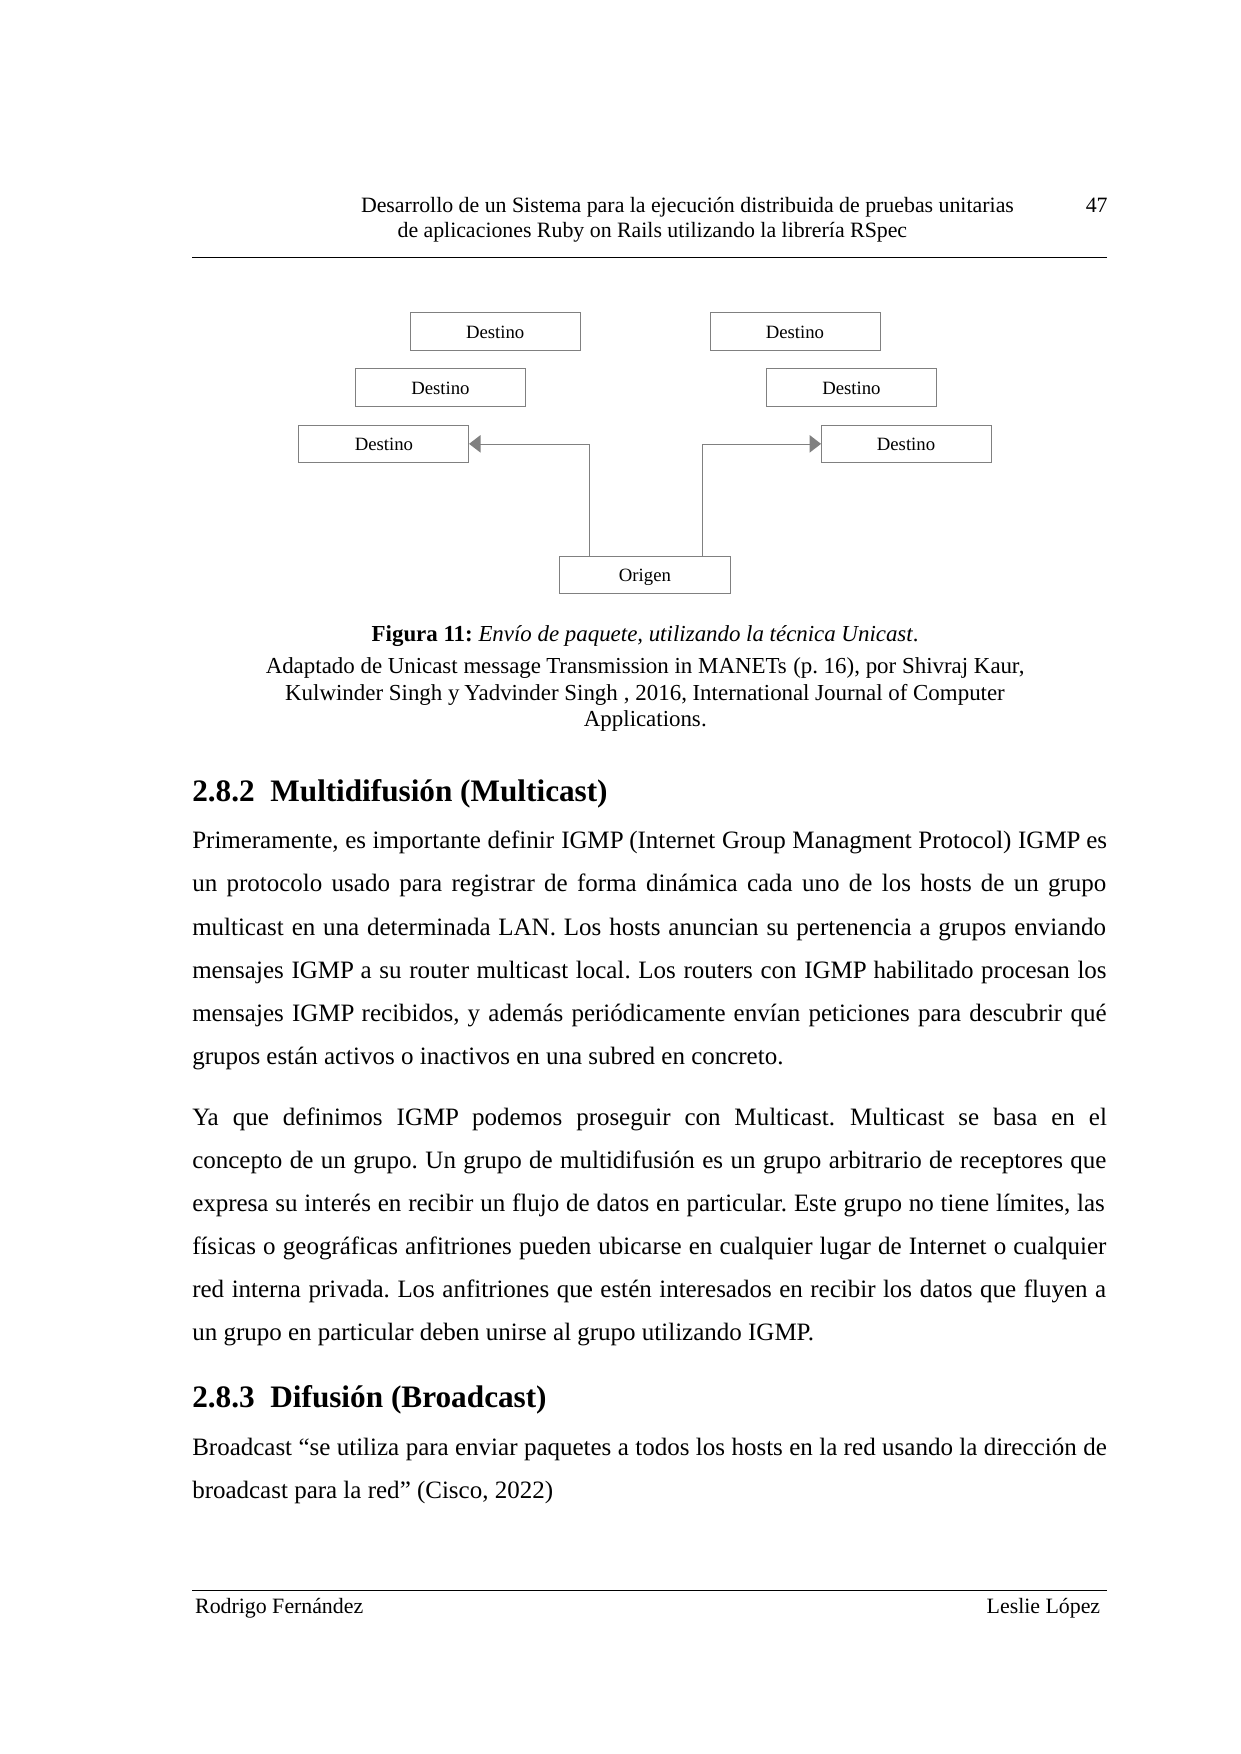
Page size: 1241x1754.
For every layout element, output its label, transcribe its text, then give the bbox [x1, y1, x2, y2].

text Figura 11: Envío de paquete, utilizando la técnica Unicast. [257, 620, 1033, 647]
text Adaptado de Unicast message Transmission in MANETs (p. 16), por Shivraj Kaur, Kulwinder Singh y Yadvinder Singh , 2016, International Journal of Computer Applications. [257, 653, 1033, 732]
text Ya que definimos IGMP podemos proseguir con Multicast. Multicast se basa en el concepto de un grupo. Un grupo de multidifusión es un grupo arbitrario de receptores que expresa su interés en recibir un flujo de datos en particular. Este grupo no tiene límites, las físicas o geográficas anfitriones pueden ubicarse en cualquier lugar de Internet o cualquier red interna privada. Los anfitriones que estén interesados en recibir los datos que fluyen a un grupo en particular deben unirse al grupo utilizando IGMP. [192, 1102, 1107, 1346]
text Primeramente, es importante definir IGMP (Internet Group Managment Protocol) IGMP es un protocolo usado para registrar de forma dinámica cada uno de los hosts de un grupo multicast en una determinada LAN. Los hosts anuncian su pertenencia a grupos enviando mensajes IGMP a su router multicast local. Los routers con IGMP habilitado procesan los mensajes IGMP recibidos, y además periódicamente envían peticiones para descubrir qué grupos están activos o inactivos en una subred en concreto. [192, 825, 1107, 1070]
text Broadcast “se utiliza para enviar paquetes a todos los hosts en la red usando la dirección de broadcast para la red” (Cisco, 2022)⁠ [192, 1432, 1107, 1504]
subtitle Difusión (Broadcast) [192, 1378, 1107, 1414]
subtitle Multidifusión (Multicast) [192, 772, 1107, 808]
